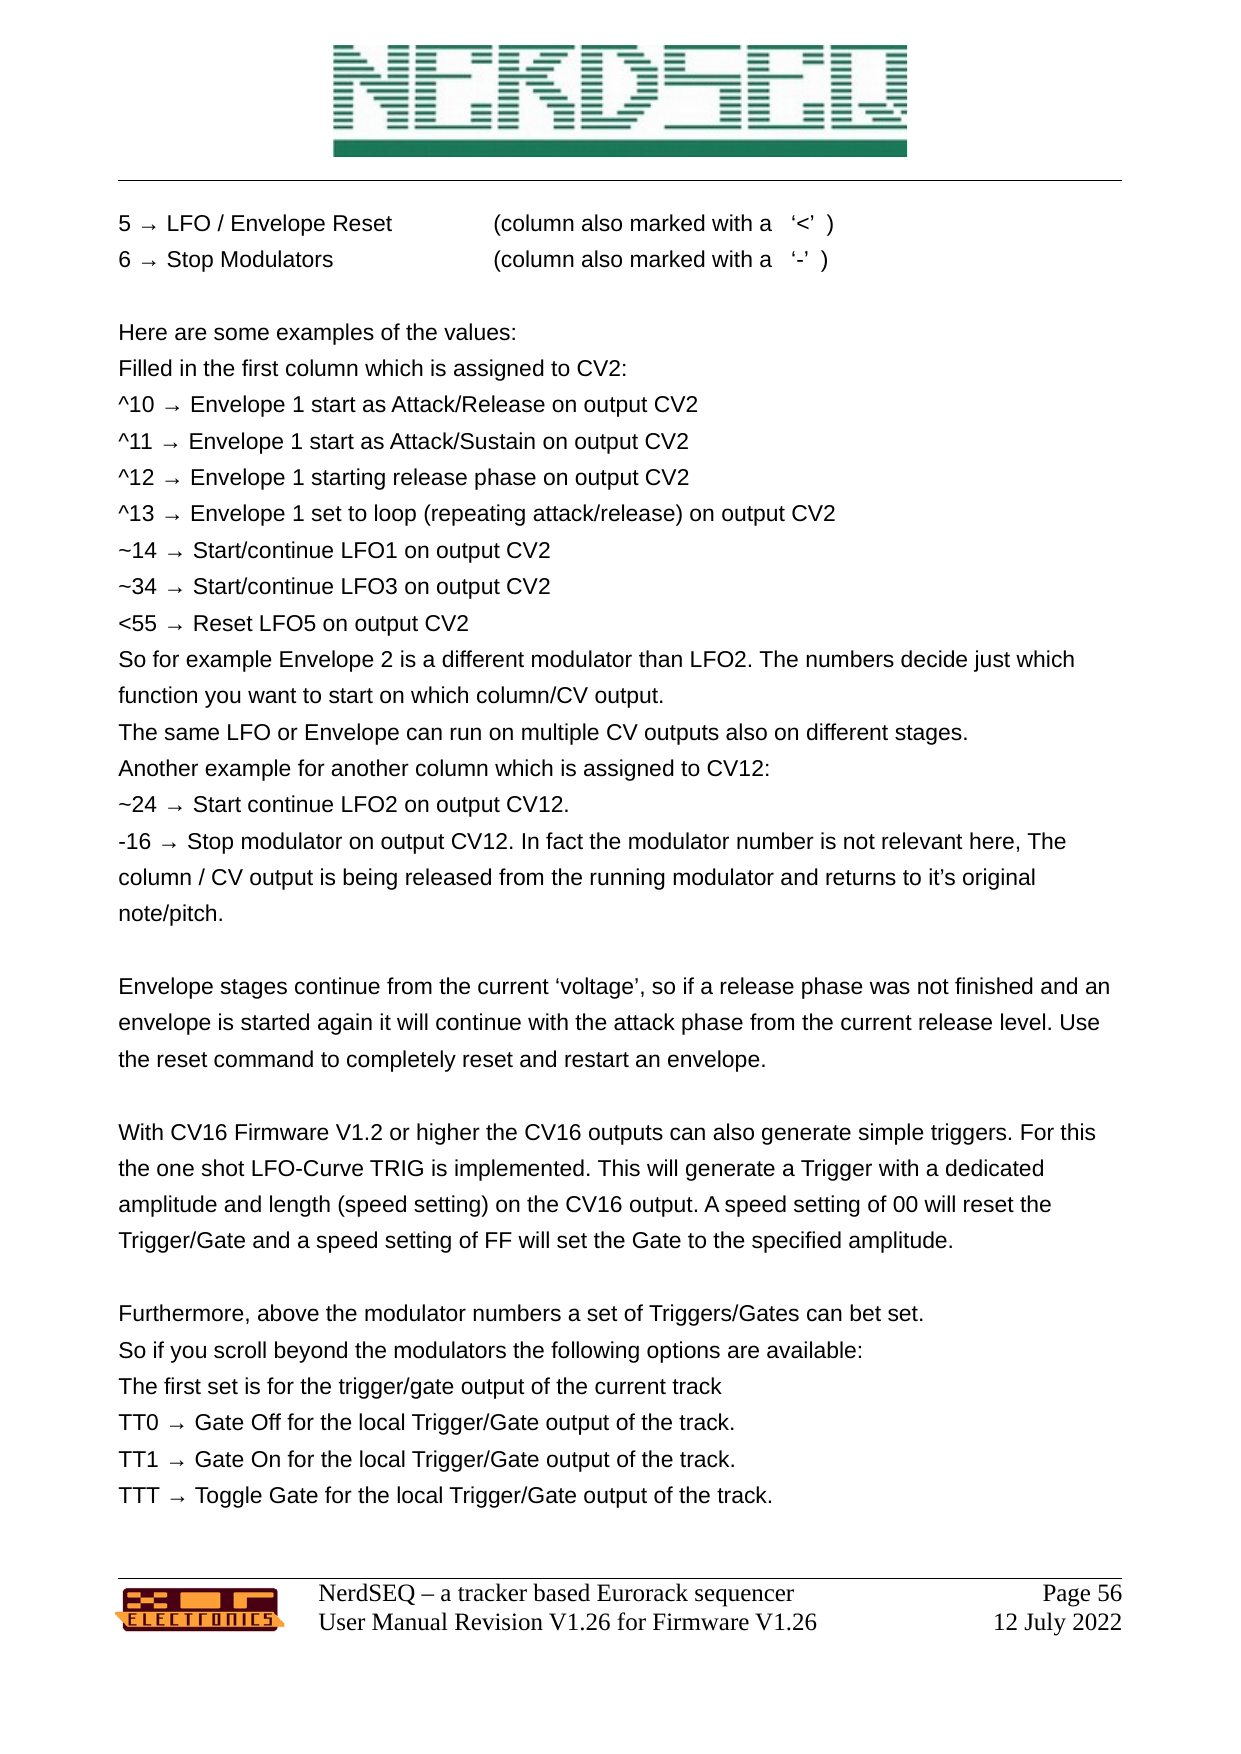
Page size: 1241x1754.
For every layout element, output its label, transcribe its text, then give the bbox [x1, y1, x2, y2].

text ~24 → Start continue LFO2 on output CV12. [118, 791, 1122, 818]
text ^13 → Envelope 1 set to loop (repeating attack/release) on output CV2 [118, 500, 1122, 527]
text With CV16 Firmware V1.2 or higher the CV16 outputs can also generate simple triggers. For this the one shot LFO-Curve TRIG is implemented. This will generate a Trigger with a dedicated amplitude and length (speed setting) on the CV16 output. A speed setting of 00 will reset the Trigger/Gate and a speed setting of FF will set the Gate to the specified amplitude. [118, 1118, 1122, 1254]
text Envelope stages continue from the current ‘voltage’, so if a release phase was not finished and an envelope is started again it will continue with the attack phase from the current release level. Use the reset command to completely reset and restart an envelope. [118, 973, 1122, 1072]
text ^11 → Envelope 1 start as Attack/Sustain on output CV2 [118, 428, 1122, 454]
text Filled in the first column which is assigned to CV2: [118, 355, 1122, 381]
text ^12 → Envelope 1 starting release phase on output CV2 [118, 464, 1122, 490]
text ~14 → Start/continue LFO1 on output CV2 [118, 537, 1122, 563]
text 6 → Stop Modulators (column also marked with a ‘-’ ) [118, 246, 1122, 272]
text -16 → Stop modulator on output CV12. In fact the modulator number is not relevant here, The column / CV output is being released from the running modulator and returns to it’s original note/pitch. [118, 828, 1122, 927]
picture [115, 1584, 285, 1634]
text Furthermore, above the modulator numbers a set of Triggers/Gates can bet set. [118, 1300, 1122, 1327]
text TT0 → Gate Off for the local Trigger/Gate output of the track. [118, 1409, 1122, 1436]
text Another example for another column which is assigned to CV12: [118, 755, 1122, 781]
text 5 → LFO / Envelope Reset (column also marked with a ‘<’ ) [118, 209, 1122, 236]
text TTT → Toggle Gate for the local Trigger/Gate output of the track. [118, 1482, 1122, 1508]
text <55 → Reset LFO5 on output CV2 [118, 609, 1122, 636]
text Here are some examples of the values: [118, 319, 1122, 345]
text ~34 → Start/continue LFO3 on output CV2 [118, 573, 1122, 599]
text So if you scroll beyond the modulators the following options are available: [118, 1337, 1122, 1363]
picture [333, 45, 908, 157]
text TT1 → Gate On for the local Trigger/Gate output of the track. [118, 1446, 1122, 1472]
text So for example Envelope 2 is a different modulator than LFO2. The numbers decide just which function you want to start on which column/CV output. [118, 646, 1122, 708]
text The same LFO or Envelope can run on multiple CV outputs also on different stages. [118, 718, 1122, 745]
text ^10 → Envelope 1 start as Attack/Release on output CV2 [118, 391, 1122, 418]
text The first set is for the trigger/gate output of the current track [118, 1373, 1122, 1399]
